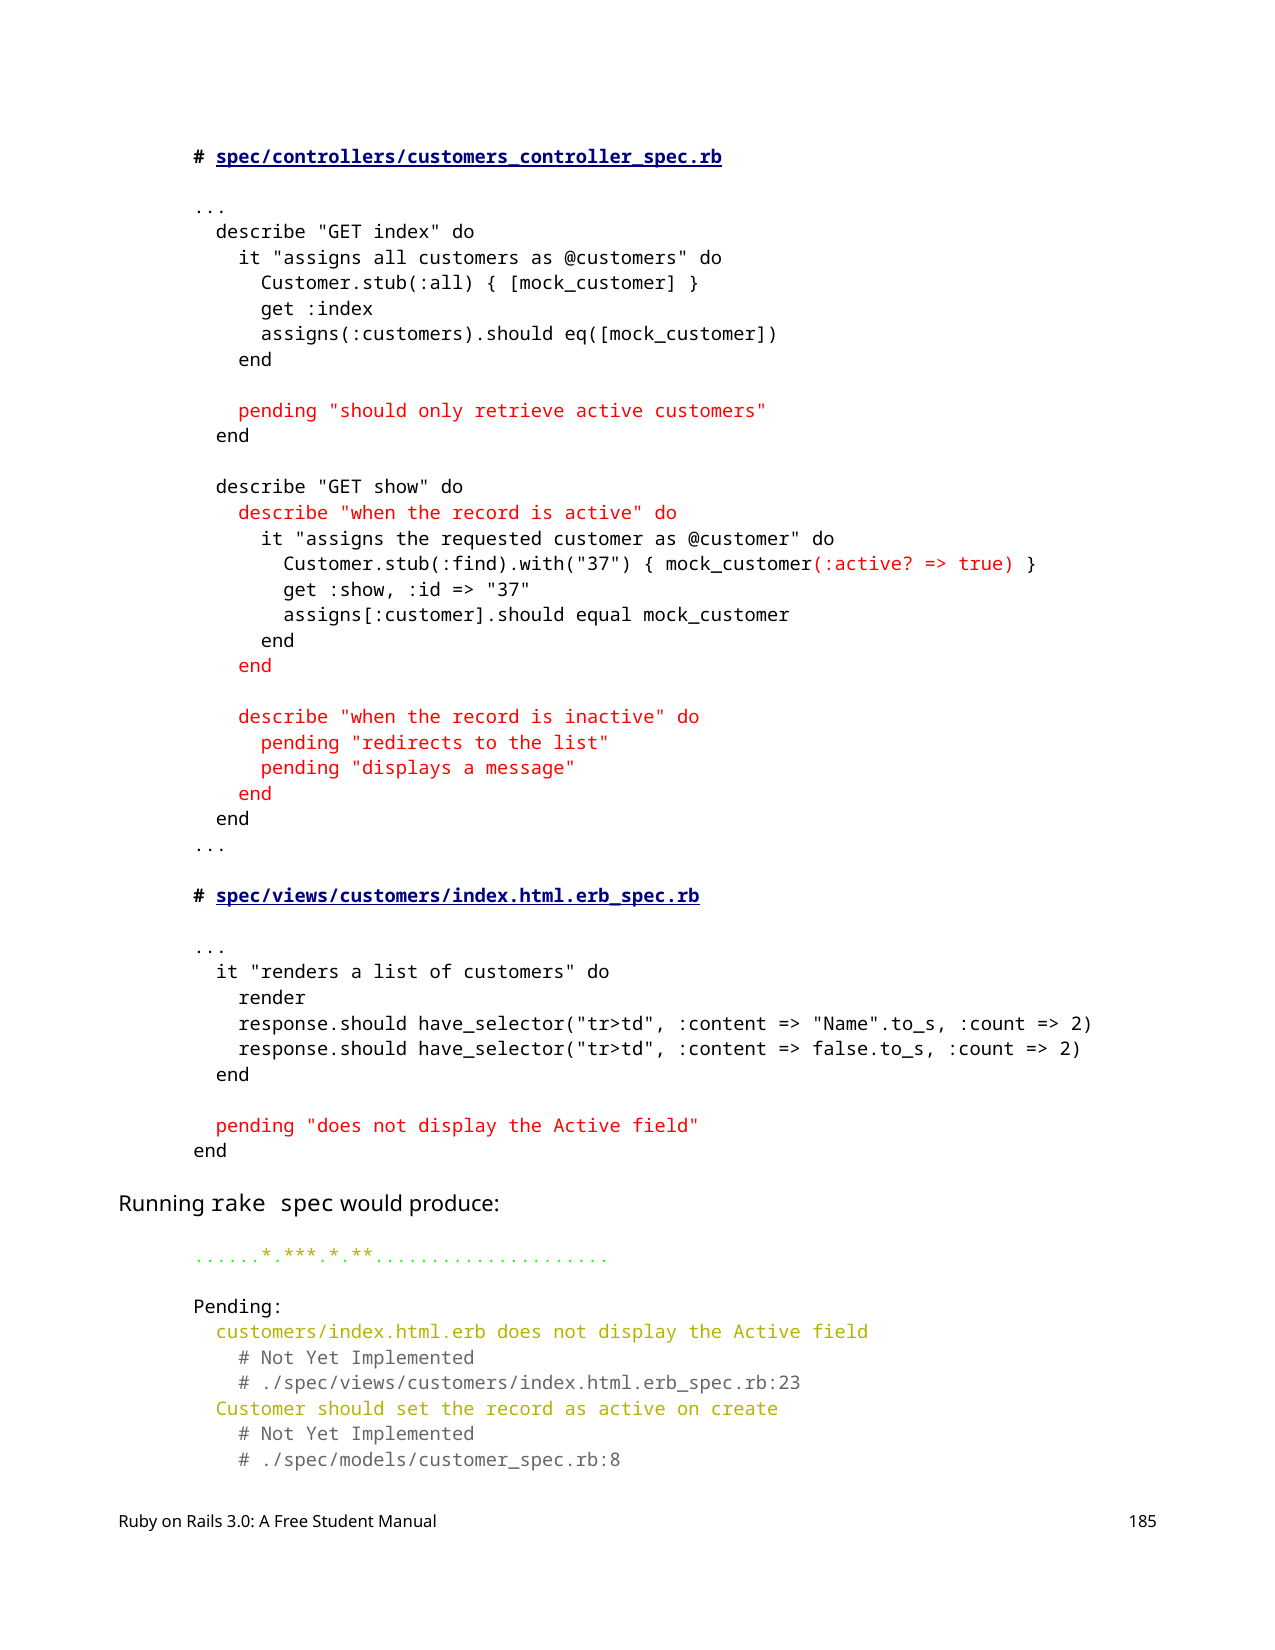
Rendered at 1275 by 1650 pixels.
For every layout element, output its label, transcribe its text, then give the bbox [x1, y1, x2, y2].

text ... describe "GET index" do it "assigns all customers as @customers" do Customer.stub(:all) { [mock_customer] } get :index assigns(:customers).should eq([mock_customer]) end pending "should only retrieve active customers" end describe "GET show" do describe "when the record is active" do it "assigns the requested customer as @customer" do Customer.stub(:find).with("37") { mock_customer(:active? => true) } get :show, :id => "37" assigns[:customer].should equal mock_customer end end describe "when the record is inactive" do pending "redirects to the list" pending "displays a message" end end ... # spec/views/customers/index.html.erb_spec.rb ... it "renders a list of customers" do render response.should have_selector("tr>td", :content => "Name".to_s, :count => 2) response.should have_selector("tr>td", :content => false.to_s, :count => 2) end pending "does not display the Active field" end [193, 193, 1157, 1163]
text ......*.***.*.**..................... Pending: customers/index.html.erb does not display the Active field # Not Yet Implemented # ./spec/views/customers/index.html.erb_spec.rb:23 Customer should set the record as active on create # Not Yet Implemented # ./spec/models/customer_spec.rb:8 [193, 1242, 1157, 1472]
text # spec/controllers/customers_controller_spec.rb [193, 118, 1157, 169]
text Running rake spec would produce: [118, 1187, 1157, 1218]
